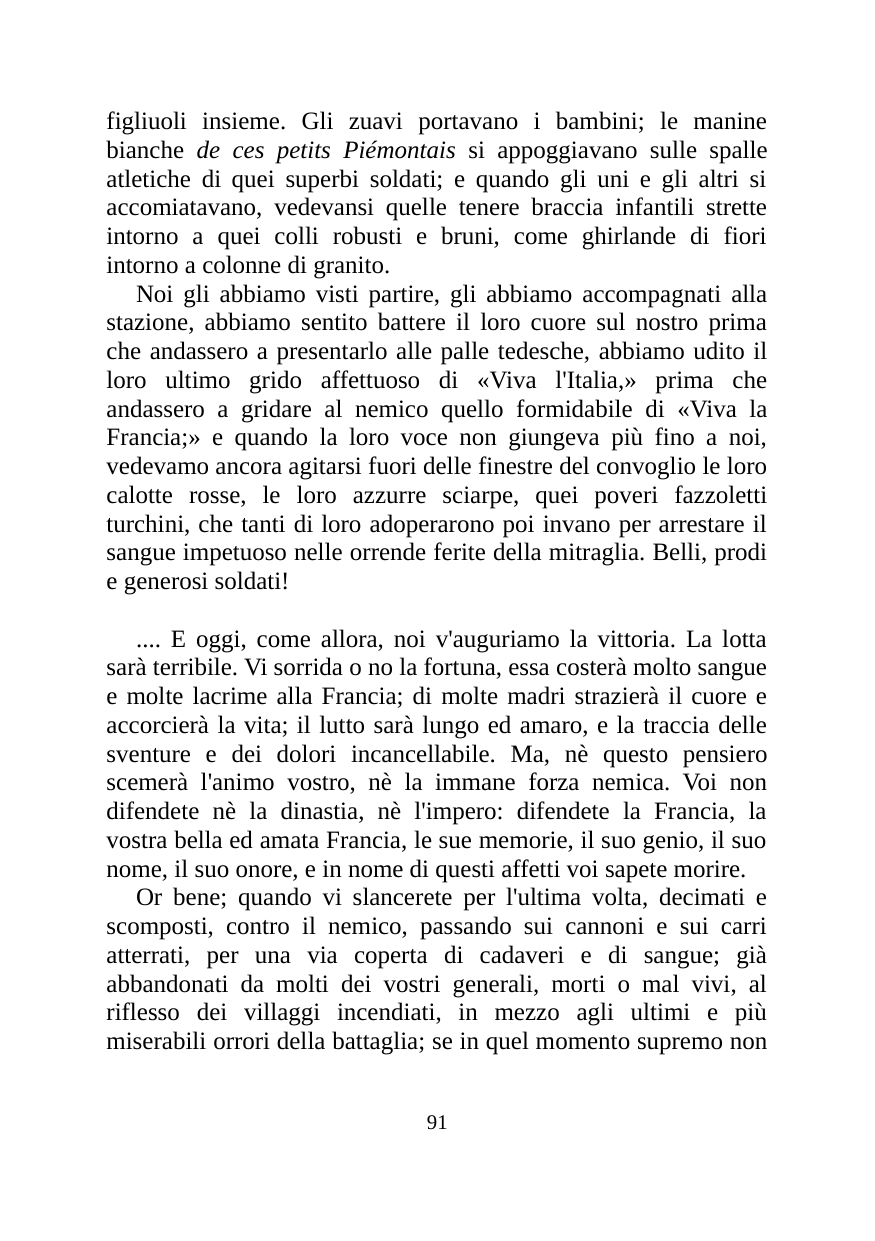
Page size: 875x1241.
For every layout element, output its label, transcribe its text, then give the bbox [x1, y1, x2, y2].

text Noi gli abbiamo visti partire, gli abbiamo accompagnati alla stazione, abbiamo sentito battere il loro cuore sul nostro prima che andassero a presentarlo alle palle tedesche, abbiamo udito il loro ultimo grido affettuoso di «Viva l'Italia,» prima che andassero a gridare al nemico quello formidabile di «Viva la Francia;» e quando la loro voce non giungeva più fino a noi, vedevamo ancora agitarsi fuori delle finestre del convoglio le loro calotte rosse, le loro azzurre sciarpe, quei poveri fazzoletti turchini, che tanti di loro adoperarono poi invano per arrestare il sangue impetuoso nelle orrende ferite della mitraglia. Belli, prodi e generosi soldati! [106, 279, 768, 595]
text Or bene; quando vi slancerete per l'ultima volta, decimati e scomposti, contro il nemico, passando sui cannoni e sui carri atterrati, per una via coperta di cadaveri e di sangue; già abbandonati da molti dei vostri generali, morti o mal vivi, al riflesso dei villaggi incendiati, in mezzo agli ultimi e più miserabili orrori della battaglia; se in quel momento supremo non [106, 882, 768, 1055]
text .... E oggi, come allora, noi v'auguriamo la vittoria. La lotta sarà terribile. Vi sorrida o no la fortuna, essa costerà molto sangue e molte lacrime alla Francia; di molte madri strazierà il cuore e accorcierà la vita; il lutto sarà lungo ed amaro, e la traccia delle sventure e dei dolori incancellabile. Ma, nè questo pensiero scemerà l'animo vostro, nè la immane forza nemica. Voi non difendete nè la dinastia, nè l'impero: difendete la Francia, la vostra bella ed amata Francia, le sue memorie, il suo genio, il suo nome, il suo onore, e in nome di questi affetti voi sapete morire. [106, 624, 768, 882]
text figliuoli insieme. Gli zuavi portavano i bambini; le manine bianche de ces petits Piémontais si appoggiavano sulle spalle atletiche di quei superbi soldati; e quando gli uni e gli altri si accomiatavano, vedevansi quelle tenere braccia infantili strette intorno a quei colli robusti e bruni, come ghirlande di fiori intorno a colonne di granito. [106, 106, 768, 279]
